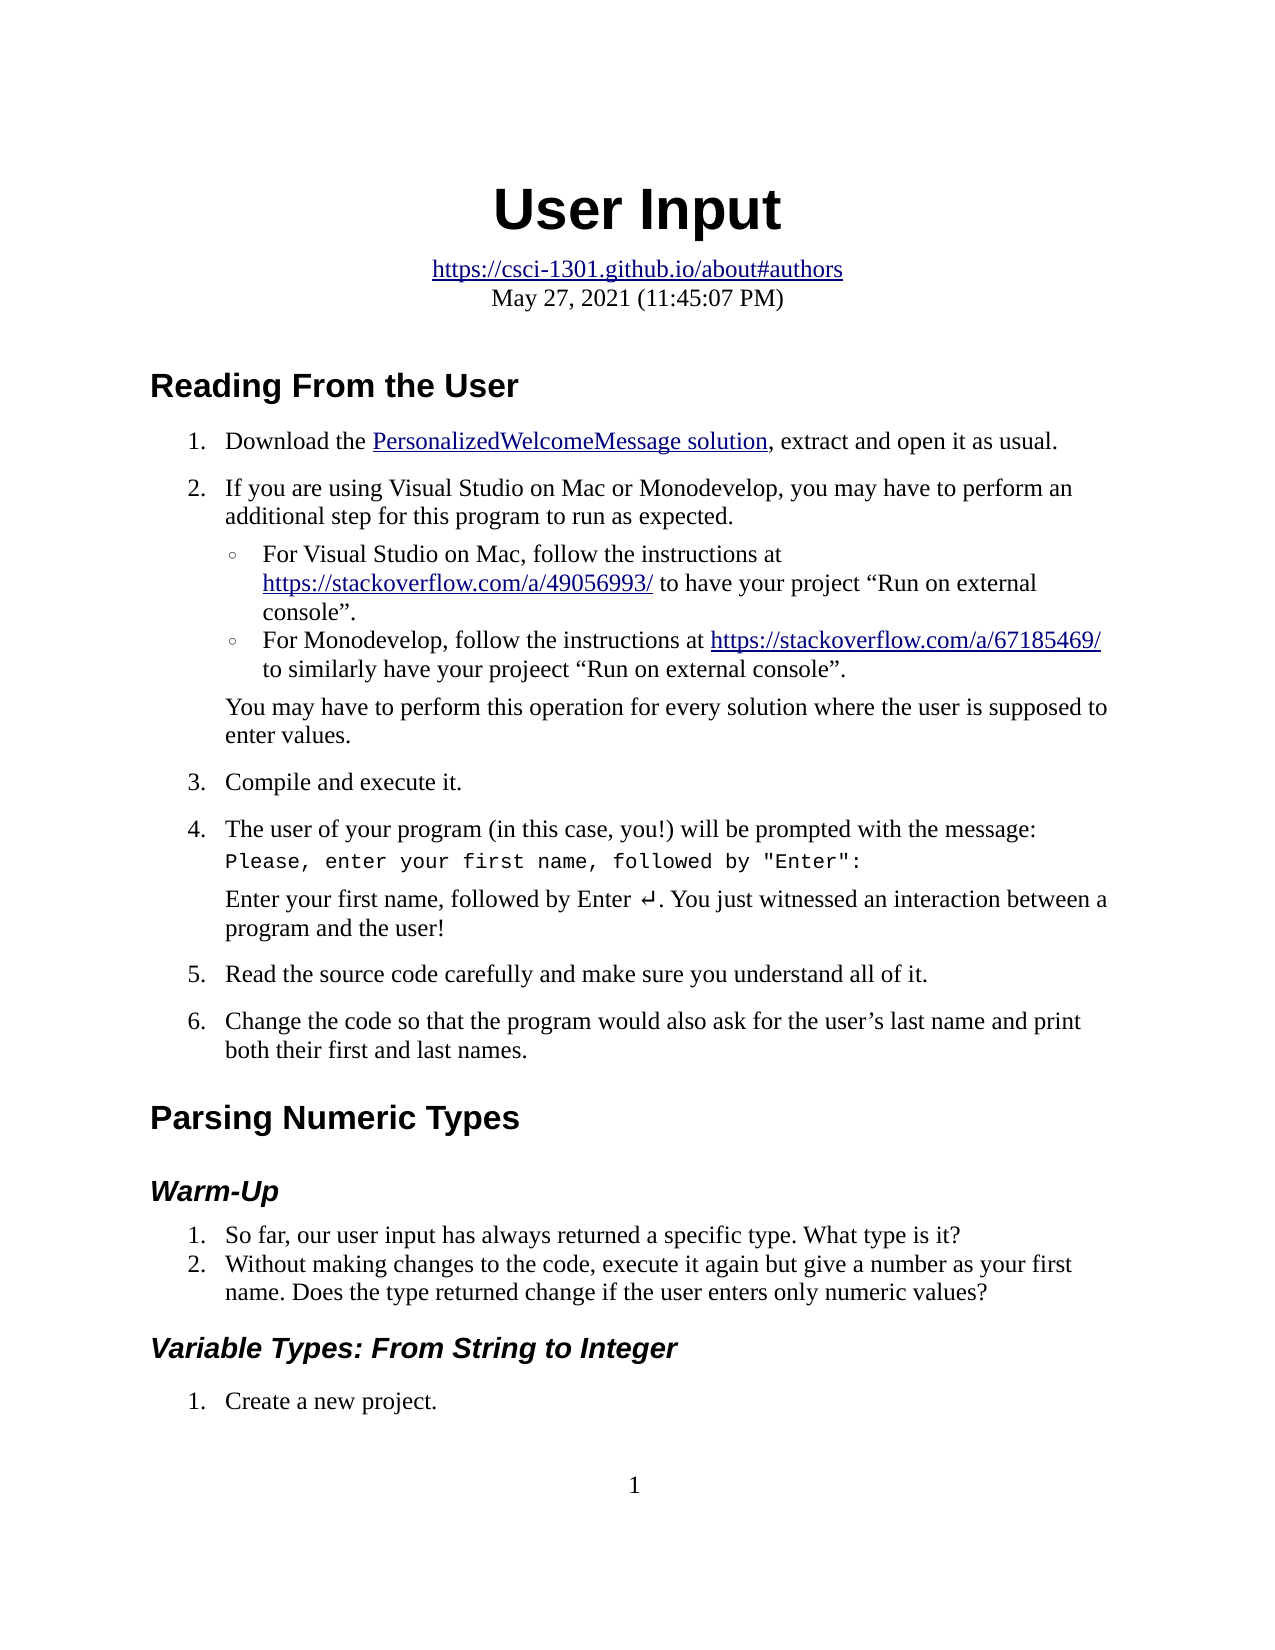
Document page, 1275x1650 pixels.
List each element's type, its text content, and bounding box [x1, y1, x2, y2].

list For Visual Studio on Mac, follow the instructions at https://stackoverflow.com/a/49056993/ to have your project “Run on external console”. [225, 539, 1125, 625]
list Download the PersonalizedWelcomeMessage solution, extract and open it as usual. [187, 426, 1125, 455]
subtitle Variable Types: From String to Integer [150, 1331, 1125, 1365]
list Compile and execute it. [187, 767, 1125, 796]
text May 27, 2021 (11:45:07 PM) [150, 283, 1125, 312]
subtitle Warm-Up [150, 1174, 1125, 1207]
list Create a new project. [187, 1386, 1125, 1415]
list Enter your first name, followed by Enter ↵. You just witnessed an interaction between a program and the user! [187, 884, 1125, 942]
list If you are using Visual Studio on Mac or Monodevelop, you may have to perform an additional step for this program to run as expected. [187, 473, 1125, 530]
list Change the code so that the program would also ask for the user’s last name and print both their first and last names. [187, 1006, 1125, 1064]
list So far, our user input has always returned a specific type. What type is it? [187, 1220, 1125, 1249]
list For Monodevelop, follow the instructions at https://stackoverflow.com/a/67185469/ to similarly have your projeect “Run on external console”. [225, 625, 1125, 683]
list Please, enter your first name, followed by "Enter": [187, 852, 1125, 875]
list You may have to perform this operation for every solution where the user is supposed to enter values. [187, 692, 1125, 749]
list The user of your program (in this case, you!) will be prompted with the message: [187, 814, 1125, 843]
list Read the source code carefully and make sure you understand all of it. [187, 959, 1125, 988]
list Without making changes to the code, execute it again but give a number as your first name. Does the type returned change if the user enters only numeric values? [187, 1249, 1125, 1306]
text https://csci-1301.github.io/about#authors [150, 254, 1125, 283]
subtitle Parsing Numeric Types [150, 1098, 1125, 1136]
subtitle Reading From the User [150, 366, 1125, 404]
title User Input [150, 175, 1125, 242]
